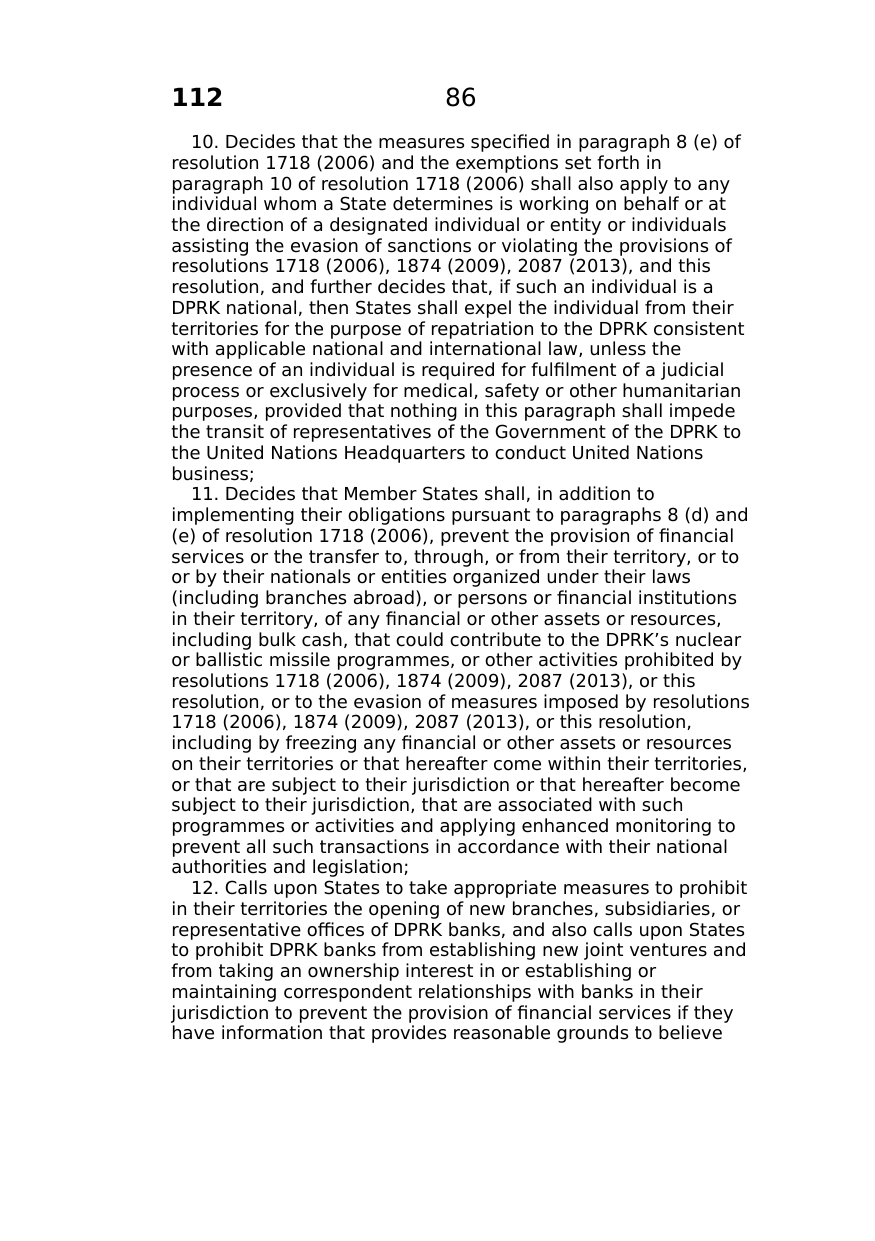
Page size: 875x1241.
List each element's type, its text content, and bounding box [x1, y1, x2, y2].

text 12. Calls upon States to take appropriate measures to prohibit in their territories the opening of new branches, subsidiaries, or representative offices of DPRK banks, and also calls upon States to prohibit DPRK banks from establishing new joint ventures and from taking an ownership interest in or establishing or maintaining correspondent relationships with banks in their jurisdiction to prevent the provision of financial services if they have information that provides reasonable grounds to believe [171, 878, 756, 1044]
text 10. Decides that the measures specified in paragraph 8 (e) of resolution 1718 (2006) and the exemptions set forth in paragraph 10 of resolution 1718 (2006) shall also apply to any individual whom a State determines is working on behalf or at the direction of a designated individual or entity or individuals assisting the evasion of sanctions or violating the provisions of resolutions 1718 (2006), 1874 (2009), 2087 (2013), and this resolution, and further decides that, if such an individual is a DPRK national, then States shall expel the individual from their territories for the purpose of repatriation to the DPRK consistent with applicable national and international law, unless the presence of an individual is required for fulfilment of a judicial process or exclusively for medical, safety or other humanitarian purposes, provided that nothing in this paragraph shall impede the transit of representatives of the Government of the DPRK to the United Nations Headquarters to conduct United Nations business; [171, 132, 756, 484]
text 11. Decides that Member States shall, in addition to implementing their obligations pursuant to paragraphs 8 (d) and (e) of resolution 1718 (2006), prevent the provision of financial services or the transfer to, through, or from their territory, or to or by their nationals or entities organized under their laws (including branches abroad), or persons or financial institutions in their territory, of any financial or other assets or resources, including bulk cash, that could contribute to the DPRK’s nuclear or ballistic missile programmes, or other activities prohibited by resolutions 1718 (2006), 1874 (2009), 2087 (2013), or this resolution, or to the evasion of measures imposed by resolutions 1718 (2006), 1874 (2009), 2087 (2013), or this resolution, including by freezing any financial or other assets or resources on their territories or that hereafter come within their territories, or that are subject to their jurisdiction or that hereafter become subject to their jurisdiction, that are associated with such programmes or activities and applying enhanced monitoring to prevent all such transactions in accordance with their national authorities and legislation; [171, 484, 756, 878]
